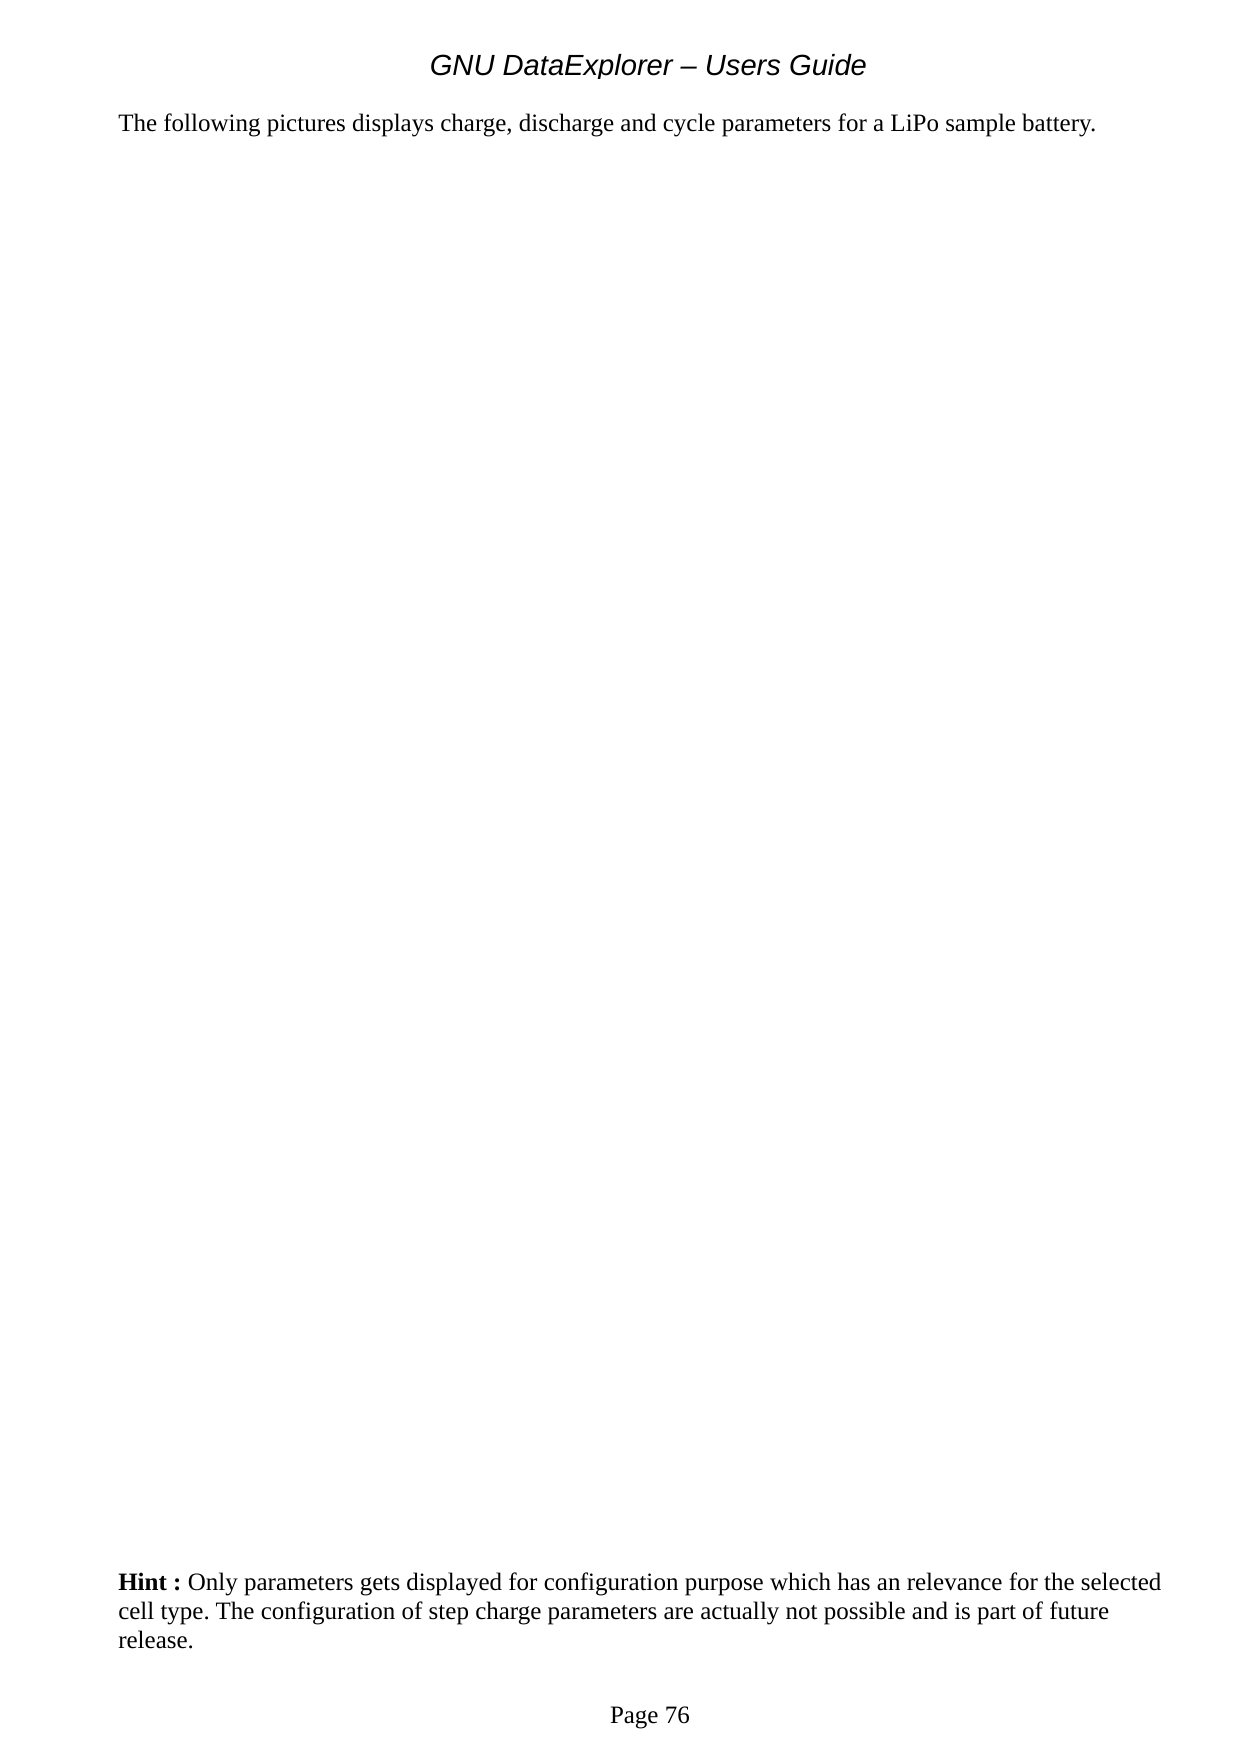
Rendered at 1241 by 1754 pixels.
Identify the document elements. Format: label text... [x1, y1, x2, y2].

text Hint : Only parameters gets displayed for configuration purpose which has an relevance for the selected cell type. The configuration of step charge parameters are actually not possible and is part of future release. [118, 1567, 1181, 1654]
text The following pictures displays charge, discharge and cycle parameters for a LiPo sample battery. [118, 108, 1181, 137]
